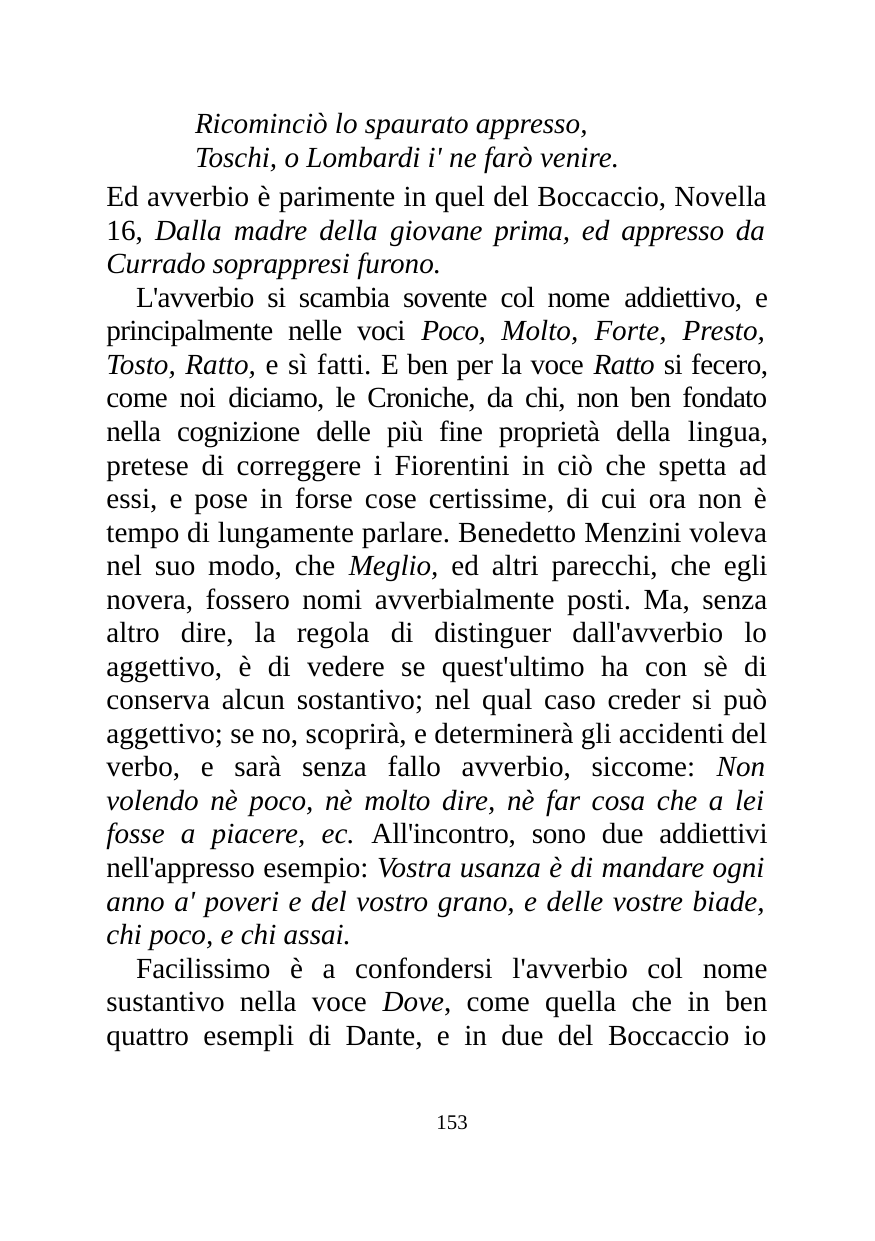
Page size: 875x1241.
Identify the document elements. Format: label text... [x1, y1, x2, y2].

text L'avverbio si scambia sovente col nome addiettivo, e principalmente nelle voci Poco, Molto, Forte, Presto, Tosto, Ratto, e sì fatti. E ben per la voce Ratto si fecero, come noi diciamo, le Croniche, da chi, non ben fondato nella cognizione delle più fine proprietà della lingua, pretese di correggere i Fiorentini in ciò che spetta ad essi, e pose in forse cose certissime, di cui ora non è tempo di lungamente parlare. Benedetto Menzini voleva nel suo modo, che Meglio, ed altri parecchi, che egli novera, fossero nomi avverbialmente posti. Ma, senza altro dire, la regola di distinguer dall'avverbio lo aggettivo, è di vedere se quest'ultimo ha con sè di conserva alcun sostantivo; nel qual caso creder si può aggettivo; se no, scoprirà, e determinerà gli accidenti del verbo, e sarà senza fallo avverbio, siccome: Non volendo nè poco, nè molto dire, nè far cosa che a lei fosse a piacere, ec. All'incontro, sono due addiettivi nell'appresso esempio: Vostra usanza è di mandare ogni anno a' poveri e del vostro grano, e delle vostre biade, chi poco, e chi assai. [106, 280, 768, 951]
text Ed avverbio è parimente in quel del Boccaccio, Novella 16, Dalla madre della giovane prima, ed appresso da Currado soprappresi furono. [106, 179, 768, 280]
text Facilissimo è a confondersi l'avverbio col nome sustantivo nella voce Dove, come quella che in ben quattro esempli di Dante, e in due del Boccaccio io [106, 951, 768, 1051]
text Ricominciò lo spaurato appresso, Toschi, o Lombardi i' ne farò venire. [165, 106, 768, 173]
